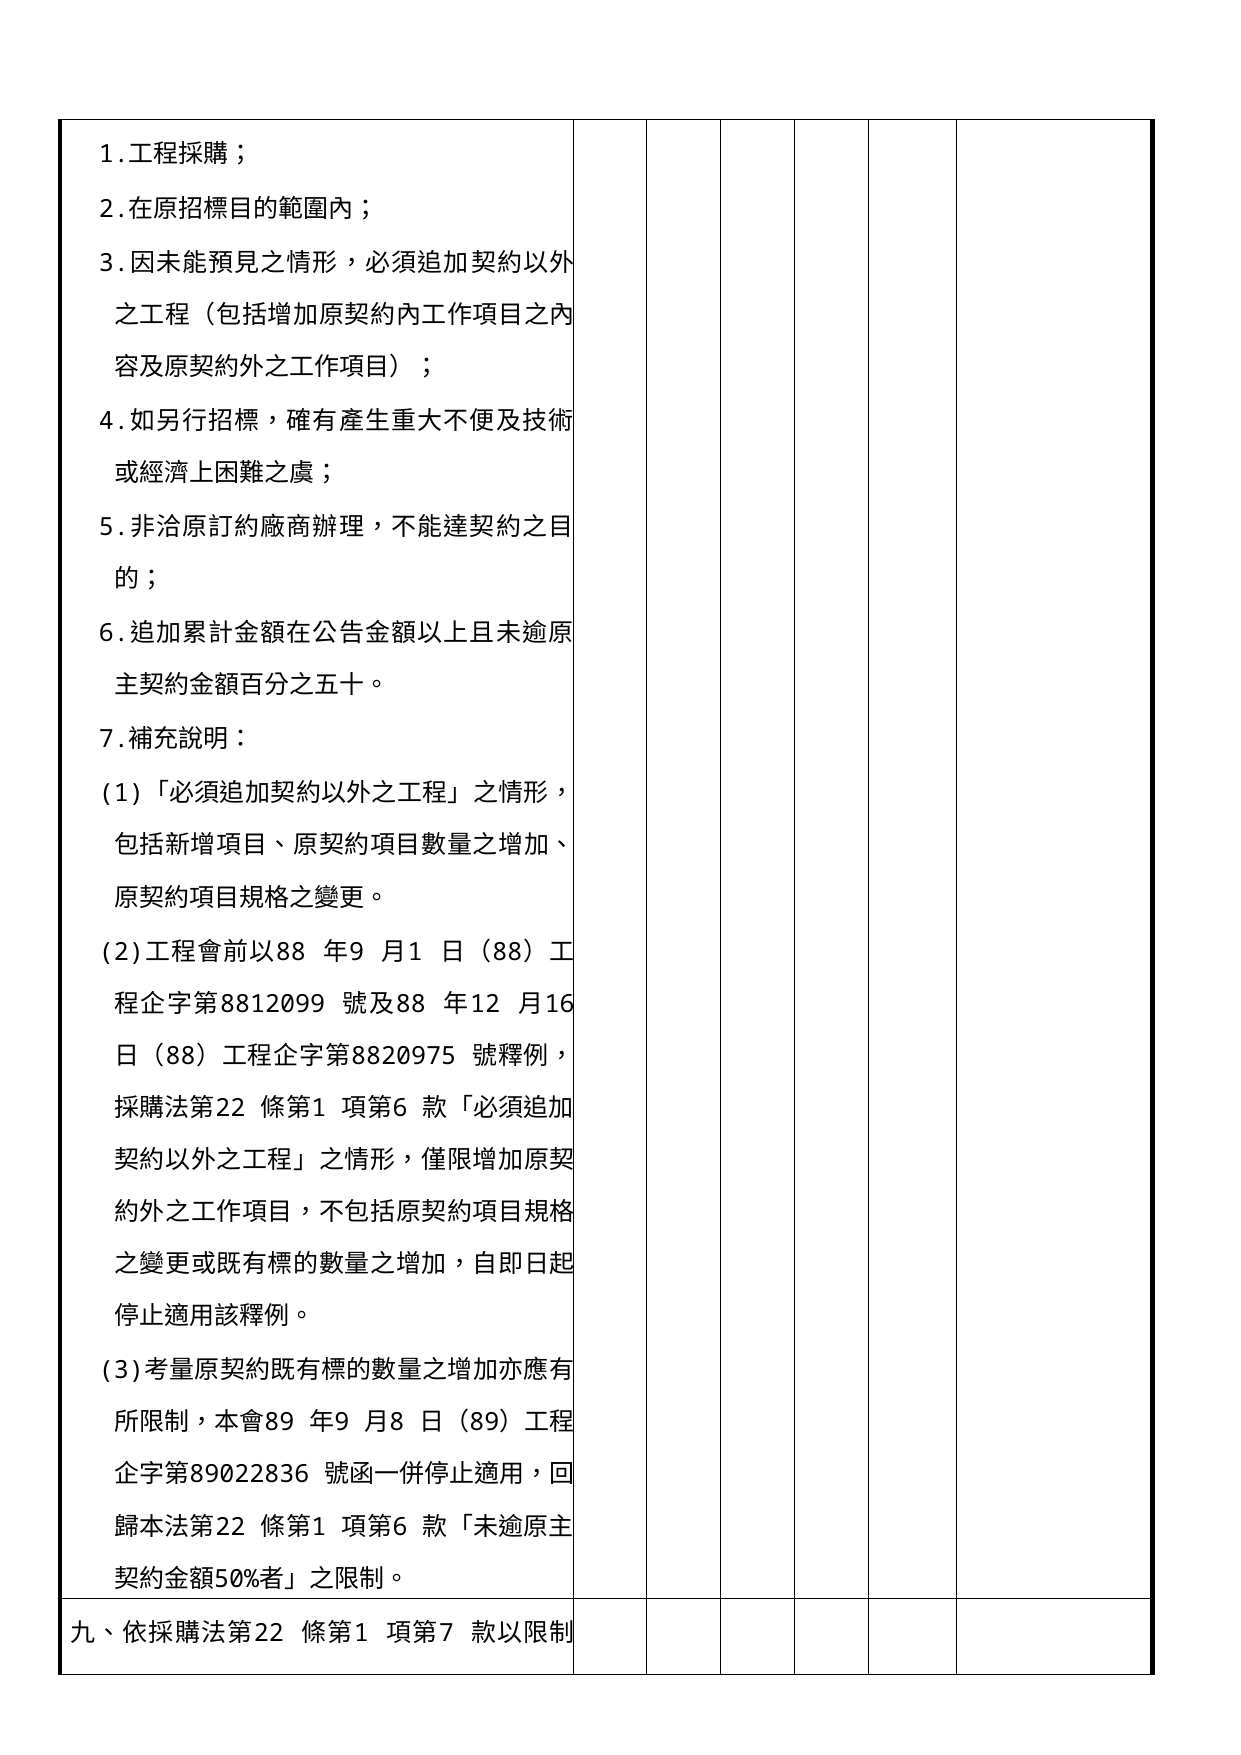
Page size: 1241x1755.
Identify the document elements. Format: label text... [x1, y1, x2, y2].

table_cell 1.工程採購； 2.在原招標目的範圍內； 3.因未能預見之情形，必須追加契約以外之工程（包括增加原契約內工作項目之內容及原契約外之工作項目）； 4.如另行招標，確有產生重大不便及技術或經濟上困難之虞； 5.非洽原訂約廠商辦理，不能達契約之目的； 6.追加累計金額在公告金額以上且未逾原主契約金額百分之五十。 7.補充說明： (1)「必須追加契約以外之工程」之情形，包括新增項目、原契約項目數量之增加、原契約項目規格之變更。 (2)工程會前以88 年9 月1 日（88）工程企字第8812099 號及88 年12 月16 日（88）工程企字第8820975 號釋例，採購法第22 條第1 項第6 款「必須追加契約以外之工程」之情形，僅限增加原契約外之工作項目，不包括原契約項目規格之變更或既有標的數量之增加，自即日起停止適用該釋例。 (3)考量原契約既有標的數量之增加亦應有所限制，本會89 年9 月8 日（89）工程企字第89022836 號函一併停止適用，回歸本法第22 條第1 項第6 款「未逾原主契約金額50%者」之限制。 [62, 120, 573, 1597]
table_cell [574, 120, 646, 1597]
table_cell [795, 1599, 868, 1674]
table_cell [869, 1599, 956, 1674]
table_cell [721, 120, 794, 1597]
table_cell [647, 120, 720, 1597]
table_cell [869, 120, 956, 1597]
table_cell [957, 1599, 1150, 1674]
table_cell [574, 1599, 646, 1674]
table_cell [957, 120, 1150, 1597]
table_cell [795, 120, 868, 1597]
table_cell [721, 1599, 794, 1674]
table_cell [647, 1599, 720, 1674]
table_cell 九、依採購法第22 條第1 項第7 款以限制 [62, 1599, 573, 1674]
